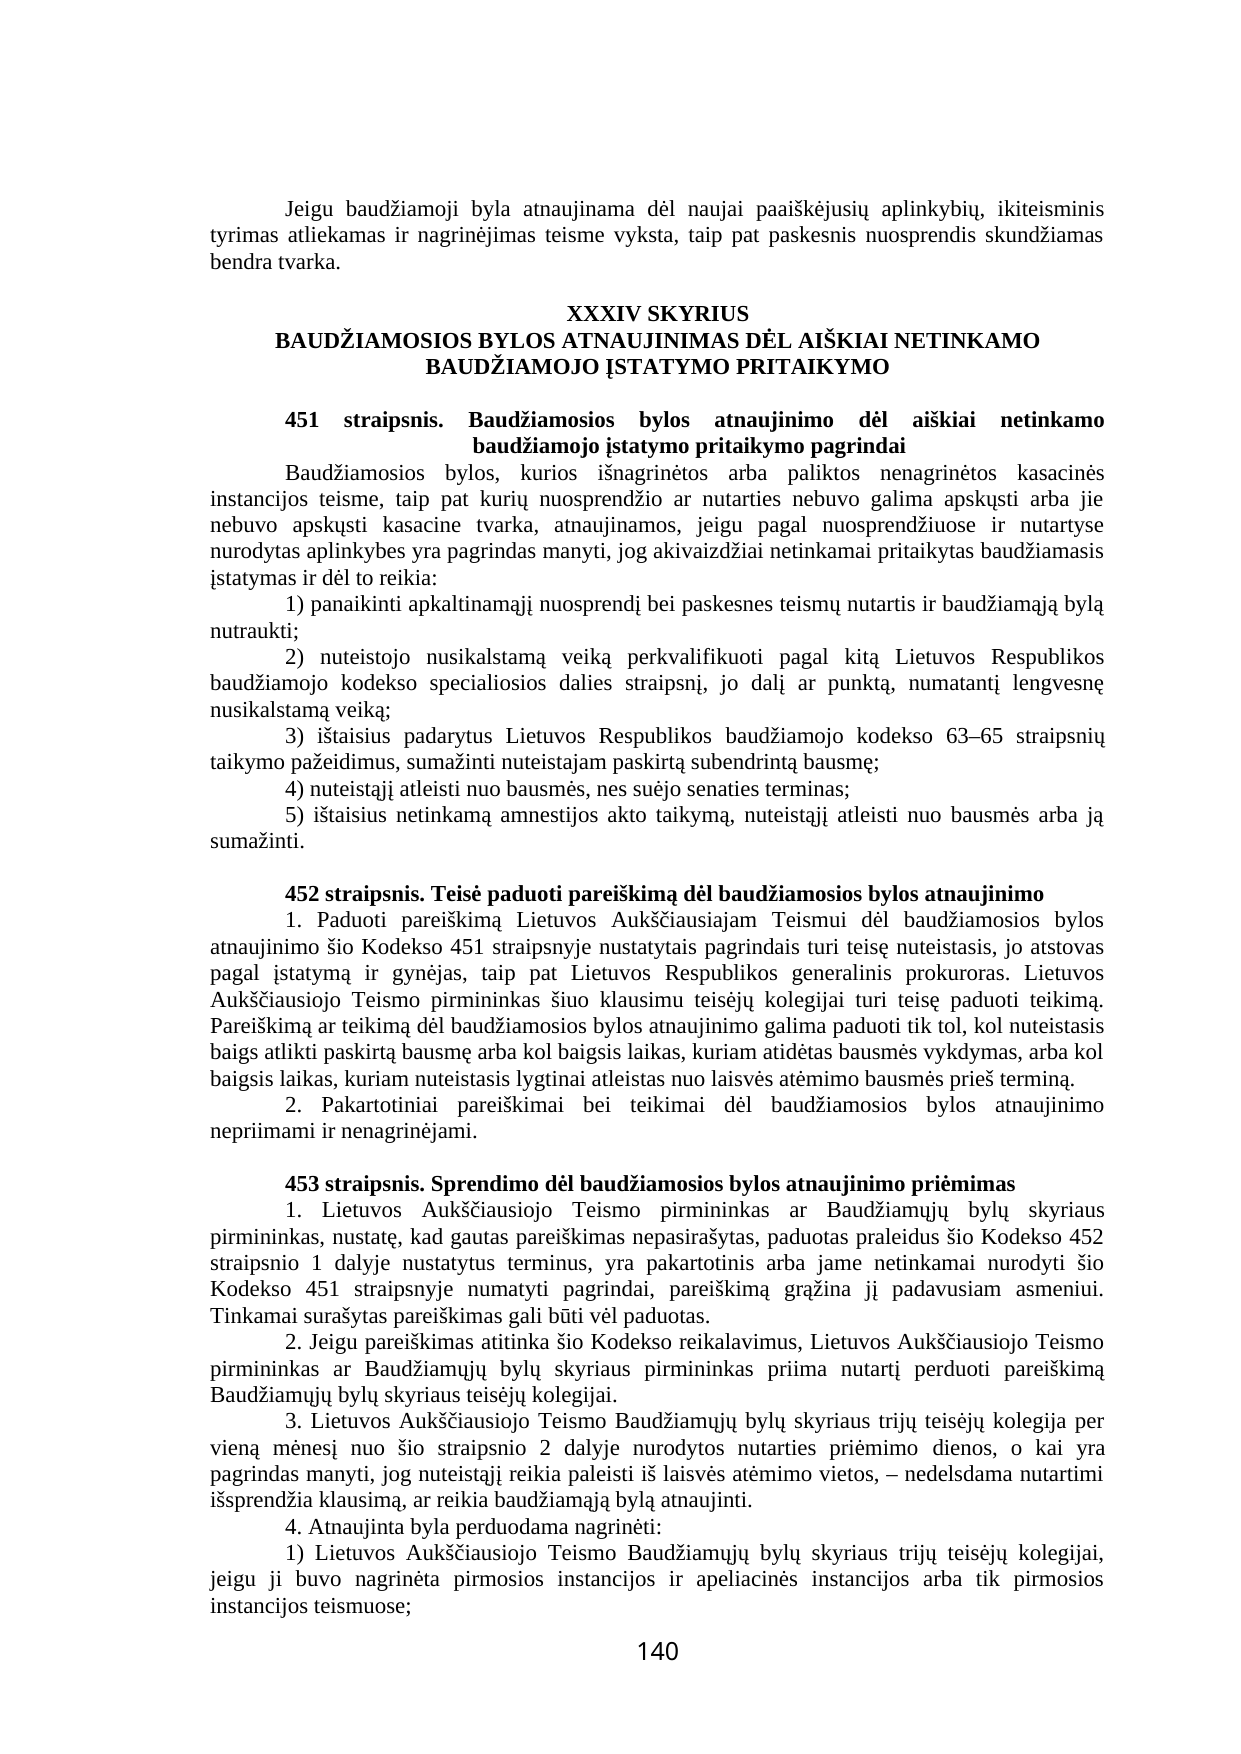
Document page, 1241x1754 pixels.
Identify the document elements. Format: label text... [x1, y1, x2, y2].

subtitle XXXIV SKYRIUS [210, 300, 1106, 327]
text Baudžiamosios bylos, kurios išnagrinėtos arba paliktos nenagrinėtos kasacinės instancijos teisme, taip pat kurių nuosprendžio ar nutarties nebuvo galima apskųsti arba jie nebuvo apskųsti kasacine tvarka, atnaujinamos, jeigu pagal nuosprendžiuose ir nutartyse nurodytas aplinkybes yra pagrindas manyti, jog akivaizdžiai netinkamai pritaikytas baudžiamasis įstatymas ir dėl to reikia: [210, 458, 1106, 590]
text 451 straipsnis. Baudžiamosios bylos atnaujinimo dėl aiškiai netinkamo baudžiamojo įstatymo pritaikymo pagrindai [285, 406, 1106, 458]
text 2. Pakartotiniai pareiškimai bei teikimai dėl baudžiamosios bylos atnaujinimo nepriimami ir nenagrinėjami. [210, 1091, 1106, 1144]
text 453 straipsnis. Sprendimo dėl baudžiamosios bylos atnaujinimo priėmimas [285, 1170, 1106, 1196]
text 4. Atnaujinta byla perduodama nagrinėti: [210, 1513, 1106, 1539]
text 452 straipsnis. Teisė paduoti pareiškimą dėl baudžiamosios bylos atnaujinimo [285, 880, 1106, 907]
text Jeigu baudžiamoji byla atnaujinama dėl naujai paaiškėjusių aplinkybių, ikiteisminis tyrimas atliekamas ir nagrinėjimas teisme vyksta, taip pat paskesnis nuosprendis skundžiamas bendra tvarka. [210, 195, 1106, 274]
text 2. Jeigu pareiškimas atitinka šio Kodekso reikalavimus, Lietuvos Aukščiausiojo Teismo pirmininkas ar Baudžiamųjų bylų skyriaus pirmininkas priima nutartį perduoti pareiškimą Baudžiamųjų bylų skyriaus teisėjų kolegijai. [210, 1328, 1106, 1407]
text 3. Lietuvos Aukščiausiojo Teismo Baudžiamųjų bylų skyriaus trijų teisėjų kolegija per vieną mėnesį nuo šio straipsnio 2 dalyje nurodytos nutarties priėmimo dienos, o kai yra pagrindas manyti, jog nuteistąjį reikia paleisti iš laisvės atėmimo vietos, – nedelsdama nutartimi išsprendžia klausimą, ar reikia baudžiamąją bylą atnaujinti. [210, 1407, 1106, 1513]
text BAUDŽIAMOSIOS BYLOS ATNAUJINIMAS DĖL AIŠKIAI NETINKAMO BAUDŽIAMOJO ĮSTATYMO PRITAIKYMO [210, 327, 1106, 379]
text 4) nuteistąjį atleisti nuo bausmės, nes suėjo senaties terminas; [210, 775, 1106, 801]
text 5) ištaisius netinkamą amnestijos akto taikymą, nuteistąjį atleisti nuo bausmės arba ją sumažinti. [210, 801, 1106, 854]
text 2) nuteistojo nusikalstamą veiką perkvalifikuoti pagal kitą Lietuvos Respublikos baudžiamojo kodekso specialiosios dalies straipsnį, jo dalį ar punktą, numatantį lengvesnę nusikalstamą veiką; [210, 643, 1106, 722]
text 1. Paduoti pareiškimą Lietuvos Aukščiausiajam Teismui dėl baudžiamosios bylos atnaujinimo šio Kodekso 451 straipsnyje nustatytais pagrindais turi teisę nuteistasis, jo atstovas pagal įstatymą ir gynėjas, taip pat Lietuvos Respublikos generalinis prokuroras. Lietuvos Aukščiausiojo Teismo pirmininkas šiuo klausimu teisėjų kolegijai turi teisę paduoti teikimą. Pareiškimą ar teikimą dėl baudžiamosios bylos atnaujinimo galima paduoti tik tol, kol nuteistasis baigs atlikti paskirtą bausmę arba kol baigsis laikas, kuriam atidėtas bausmės vykdymas, arba kol baigsis laikas, kuriam nuteistasis lygtinai atleistas nuo laisvės atėmimo bausmės prieš terminą. [210, 907, 1106, 1091]
text 1) panaikinti apkaltinamąjį nuosprendį bei paskesnes teismų nutartis ir baudžiamąją bylą nutraukti; [210, 590, 1106, 643]
text 1) Lietuvos Aukščiausiojo Teismo Baudžiamųjų bylų skyriaus trijų teisėjų kolegijai, jeigu ji buvo nagrinėta pirmosios instancijos ir apeliacinės instancijos arba tik pirmosios instancijos teismuose; [210, 1539, 1106, 1618]
text 1. Lietuvos Aukščiausiojo Teismo pirmininkas ar Baudžiamųjų bylų skyriaus pirmininkas, nustatę, kad gautas pareiškimas nepasirašytas, paduotas praleidus šio Kodekso 452 straipsnio 1 dalyje nustatytus terminus, yra pakartotinis arba jame netinkamai nurodyti šio Kodekso 451 straipsnyje numatyti pagrindai, pareiškimą grąžina jį padavusiam asmeniui. Tinkamai surašytas pareiškimas gali būti vėl paduotas. [210, 1196, 1106, 1328]
text 3) ištaisius padarytus Lietuvos Respublikos baudžiamojo kodekso 63–65 straipsnių taikymo pažeidimus, sumažinti nuteistajam paskirtą subendrintą bausmę; [210, 722, 1106, 775]
